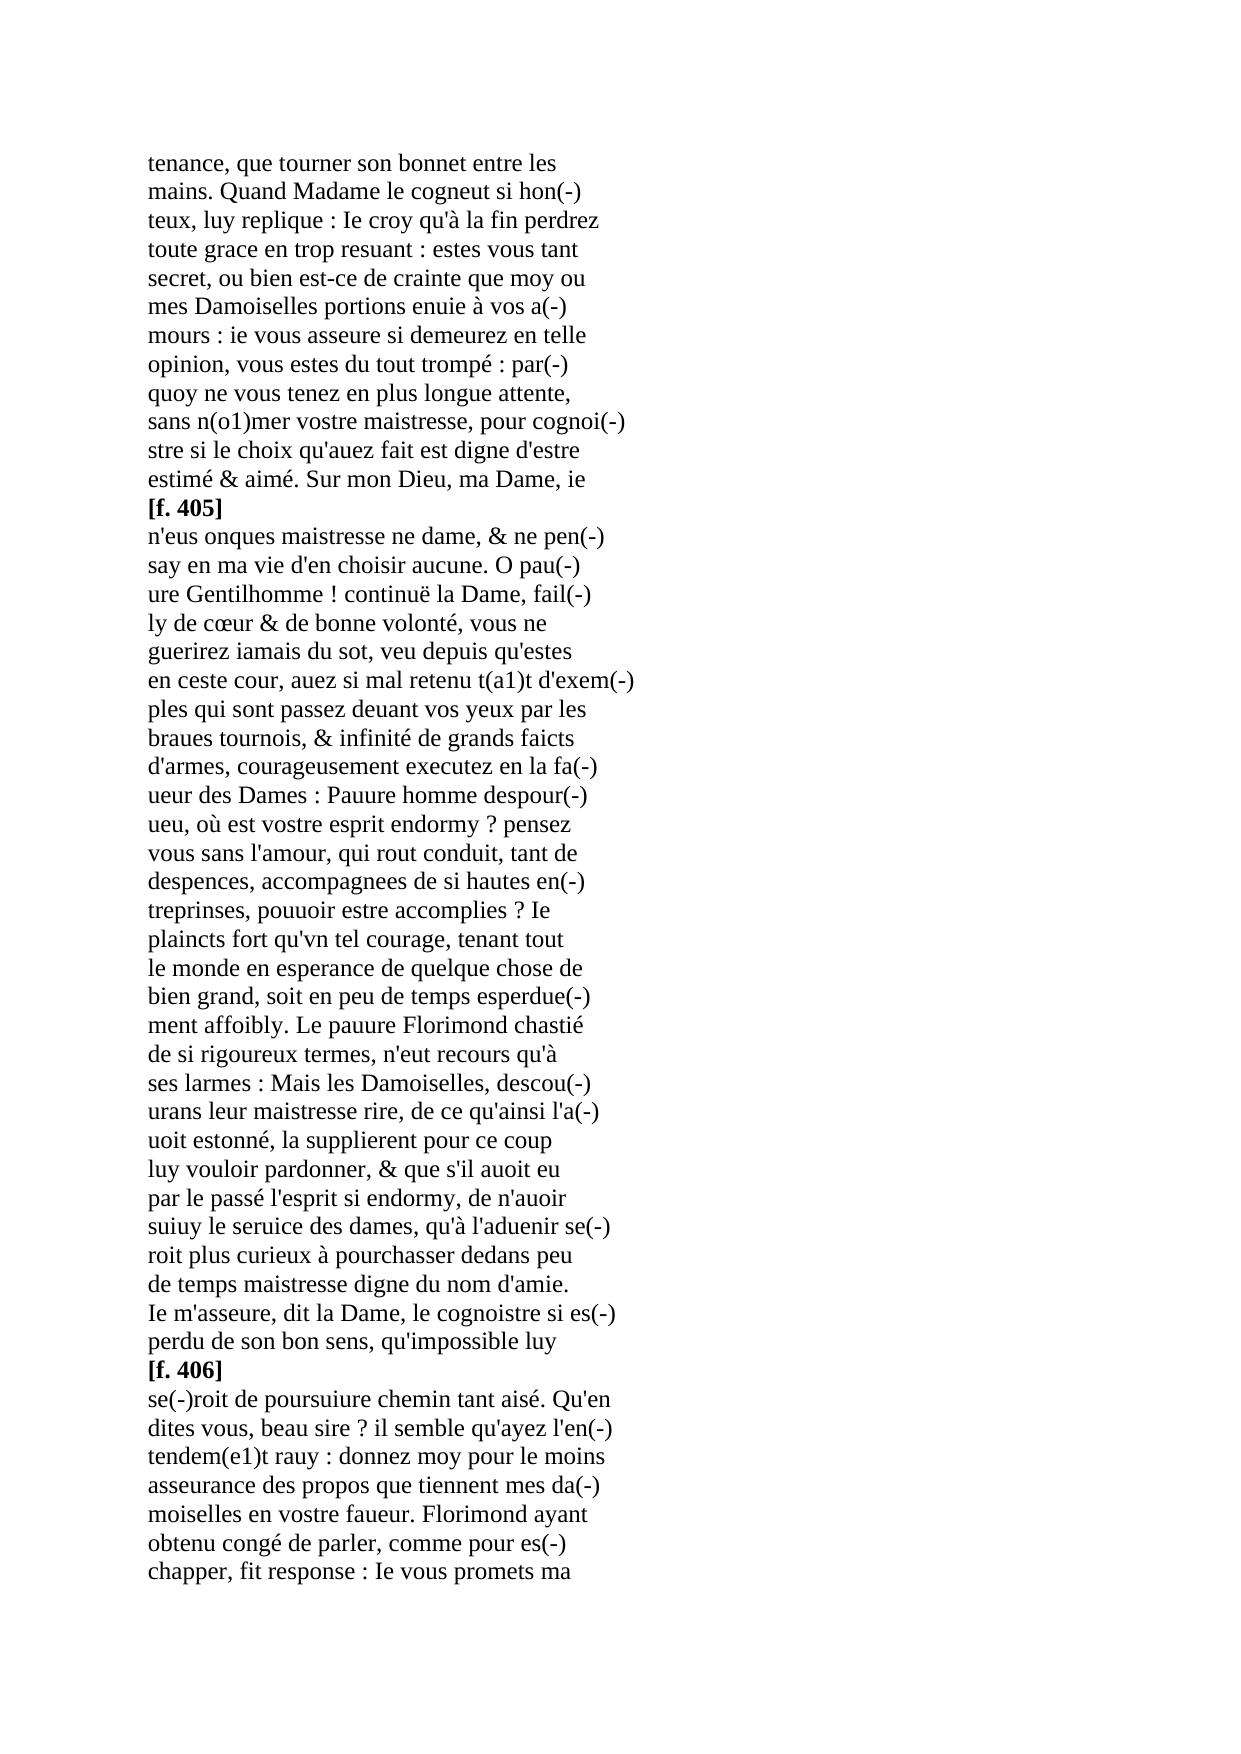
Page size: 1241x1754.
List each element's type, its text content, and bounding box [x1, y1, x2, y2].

text tenance, que tourner son bonnet entre les mains. Quand Madame le cogneut si hon(-) teux, luy replique : Ie croy qu'à la fin perdrez toute grace en trop resuant : estes vous tant secret, ou bien est-ce de crainte que moy ou mes Damoiselles portions enuie à vos a(-) mours : ie vous asseure si demeurez en telle opinion, vous estes du tout trompé : par(-) quoy ne vous tenez en plus longue attente, sans n(o1)mer vostre maistresse, pour cognoi(-) stre si le choix qu'auez fait est digne d'estre estimé & aimé. Sur mon Dieu, ma Dame, ie [f. 405] n'eus onques maistresse ne dame, & ne pen(-) say en ma vie d'en choisir aucune. O pau(-) ure Gentilhomme ! continuë la Dame, fail(-) ly de cœur & de bonne volonté, vous ne guerirez iamais du sot, veu depuis qu'estes en ceste cour, auez si mal retenu t(a1)t d'exem(-) ples qui sont passez deuant vos yeux par les braues tournois, & infinité de grands faicts d'armes, courageusement executez en la fa(-) ueur des Dames : Pauure homme despour(-) ueu, où est vostre esprit endormy ? pensez vous sans l'amour, qui rout conduit, tant de despences, accompagnees de si hautes en(-) treprinses, pouuoir estre accomplies ? Ie plaincts fort qu'vn tel courage, tenant tout le monde en esperance de quelque chose de bien grand, soit en peu de temps esperdue(-) ment affoibly. Le pauure Florimond chastié de si rigoureux termes, n'eut recours qu'à ses larmes : Mais les Damoiselles, descou(-) urans leur maistresse rire, de ce qu'ainsi l'a(-) uoit estonné, la supplierent pour ce coup luy vouloir pardonner, & que s'il auoit eu par le passé l'esprit si endormy, de n'auoir suiuy le seruice des dames, qu'à l'aduenir se(-) roit plus curieux à pourchasser dedans peu de temps maistresse digne du nom d'amie. Ie m'asseure, dit la Dame, le cognoistre si es(-) perdu de son bon sens, qu'impossible luy [f. 406] se(-)roit de poursuiure chemin tant aisé. Qu'en dites vous, beau sire ? il semble qu'ayez l'en(-) tendem(e1)t rauy : donnez moy pour le moins asseurance des propos que tiennent mes da(-) moiselles en vostre faueur. Florimond ayant obtenu congé de parler, comme pour es(-) chapper, fit response : Ie vous promets ma [148, 148, 1093, 1585]
